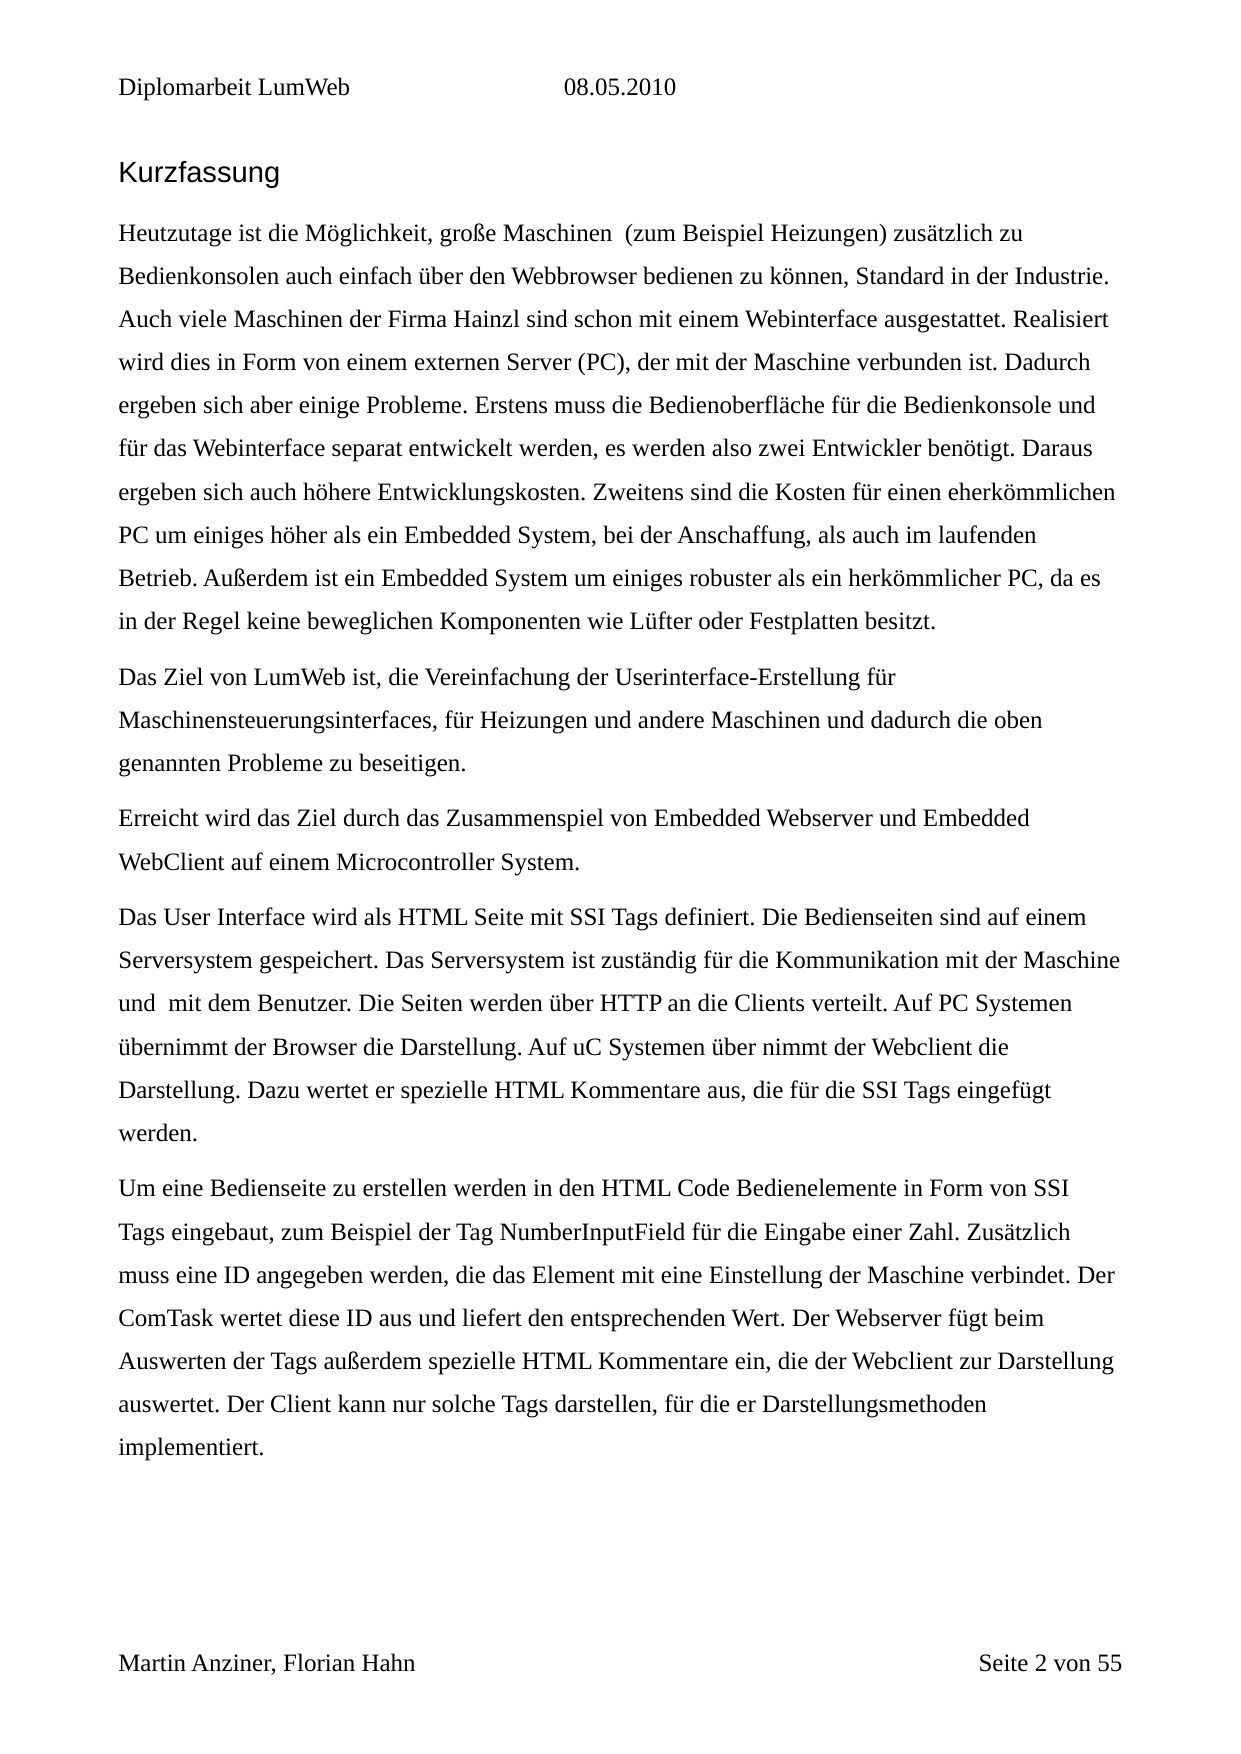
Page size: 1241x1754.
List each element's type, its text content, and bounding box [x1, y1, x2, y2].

subtitle Kurzfassung [118, 155, 1122, 189]
text Das Ziel von LumWeb ist, die Vereinfachung der Userinterface-Erstellung für Maschinensteuerungsinterfaces, für Heizungen und andere Maschinen und dadurch die oben genannten Probleme zu beseitigen. [118, 662, 1122, 777]
text Um eine Bedienseite zu erstellen werden in den HTML Code Bedienelemente in Form von SSI Tags eingebaut, zum Beispiel der Tag NumberInputField für die Eingabe einer Zahl. Zusätzlich muss eine ID angegeben werden, die das Element mit eine Einstellung der Maschine verbindet. Der ComTask wertet diese ID aus und liefert den entsprechenden Wert. Der Webserver fügt beim Auswerten der Tags außerdem spezielle HTML Kommentare ein, die der Webclient zur Darstellung auswertet. Der Client kann nur solche Tags darstellen, für die er Darstellungsmethoden implementiert. [118, 1173, 1122, 1461]
text Heutzutage ist die Möglichkeit, große Maschinen (zum Beispiel Heizungen) zusätzlich zu Bedienkonsolen auch einfach über den Webbrowser bedienen zu können, Standard in der Industrie. Auch viele Maschinen der Firma Hainzl sind schon mit einem Webinterface ausgestattet. Realisiert wird dies in Form von einem externen Server (PC), der mit der Maschine verbunden ist. Dadurch ergeben sich aber einige Probleme. Erstens muss die Bedienoberfläche für die Bedienkonsole und für das Webinterface separat entwickelt werden, es werden also zwei Entwickler benötigt. Daraus ergeben sich auch höhere Entwicklungskosten. Zweitens sind die Kosten für einen eherkömmlichen PC um einiges höher als ein Embedded System, bei der Anschaffung, als auch im laufenden Betrieb. Außerdem ist ein Embedded System um einiges robuster als ein herkömmlicher PC, da es in der Regel keine beweglichen Komponenten wie Lüfter oder Festplatten besitzt. [118, 218, 1122, 635]
text Das User Interface wird als HTML Seite mit SSI Tags definiert. Die Bedienseiten sind auf einem Serversystem gespeichert. Das Serversystem ist zuständig für die Kommunikation mit der Maschine und mit dem Benutzer. Die Seiten werden über HTTP an die Clients verteilt. Auf PC Systemen übernimmt der Browser die Darstellung. Auf uC Systemen über nimmt der Webclient die Darstellung. Dazu wertet er spezielle HTML Kommentare aus, die für die SSI Tags eingefügt werden. [118, 902, 1122, 1147]
text Erreicht wird das Ziel durch das Zusammenspiel von Embedded Webserver und Embedded WebClient auf einem Microcontroller System. [118, 803, 1122, 875]
